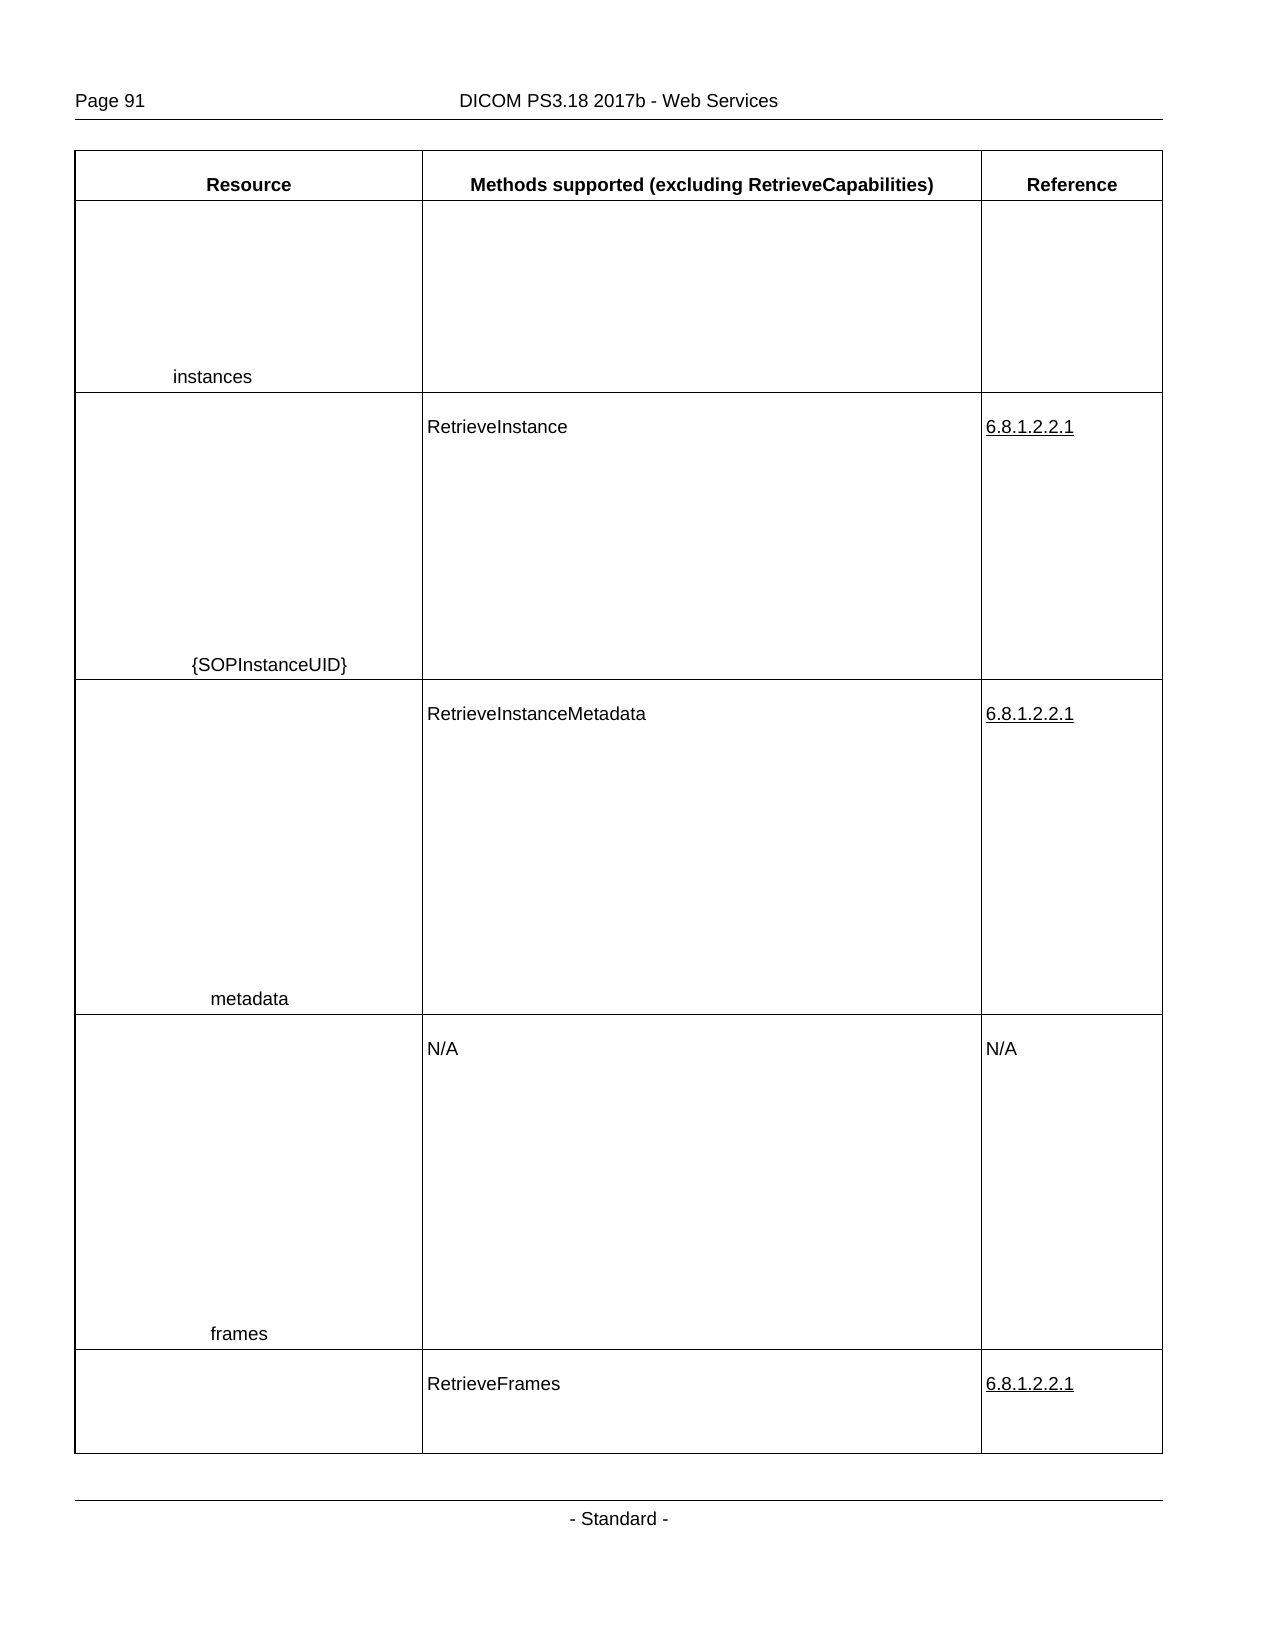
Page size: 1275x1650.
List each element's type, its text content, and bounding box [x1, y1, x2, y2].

table_cell 6.8.1.2.2.1 [982, 393, 1162, 679]
table_cell 6.8.1.2.2.1 [982, 1350, 1162, 1453]
table_header Reference [982, 151, 1162, 200]
table_cell RetrieveFrames [423, 1350, 981, 1453]
table_cell N/A [982, 1015, 1162, 1348]
table_cell [423, 201, 981, 392]
table_cell {SOPInstanceUID} [76, 393, 422, 679]
table_cell [982, 201, 1162, 392]
table_cell [76, 1350, 422, 1453]
table_cell RetrieveInstanceMetadata [423, 680, 981, 1014]
table_header Resource [76, 151, 422, 200]
table_cell frames [76, 1015, 422, 1348]
table_cell RetrieveInstance [423, 393, 981, 679]
table_cell 6.8.1.2.2.1 [982, 680, 1162, 1014]
table_header Methods supported (excluding RetrieveCapabilities) [423, 151, 981, 200]
table_cell instances [76, 201, 422, 392]
table_cell metadata [76, 680, 422, 1014]
table_cell N/A [423, 1015, 981, 1348]
